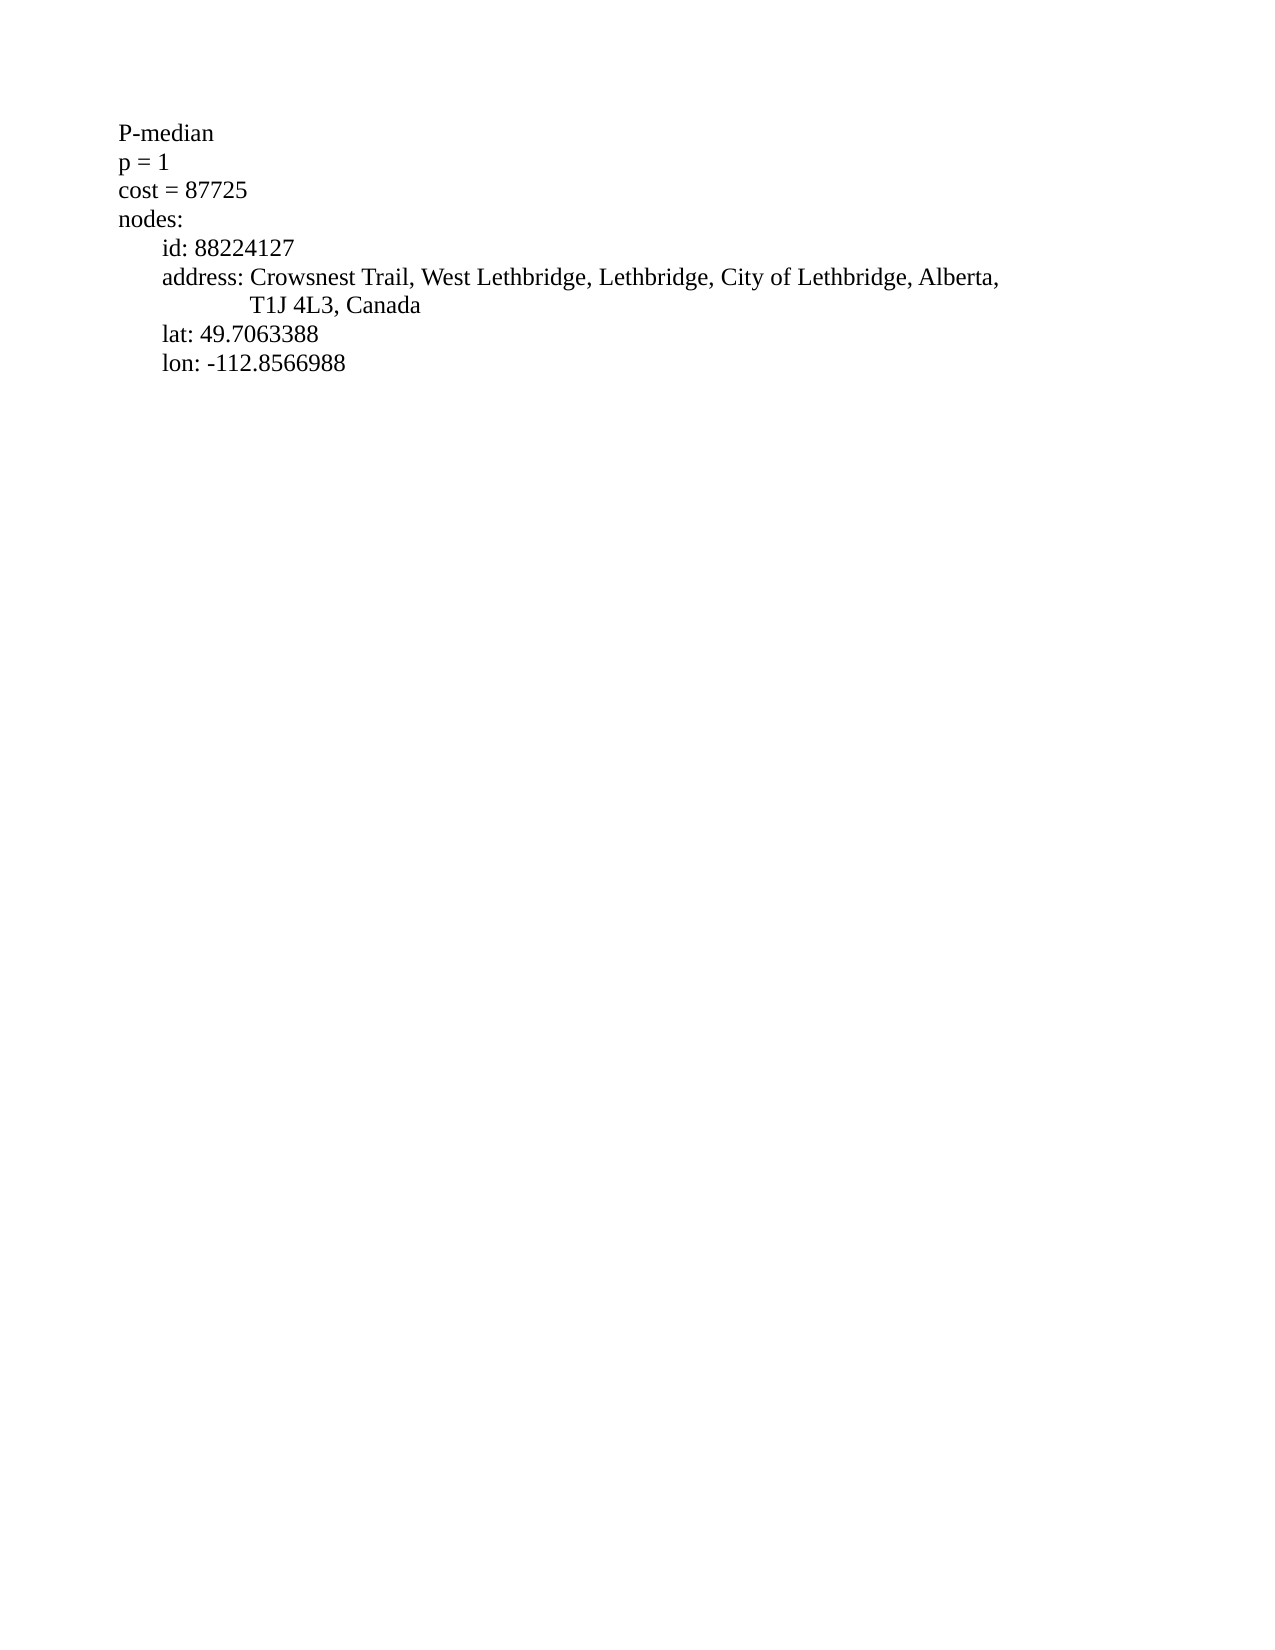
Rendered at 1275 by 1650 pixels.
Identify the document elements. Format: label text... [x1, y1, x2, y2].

text address: Crowsnest Trail, West Lethbridge, Lethbridge, City of Lethbridge, Alberta, [118, 262, 1157, 291]
text lat: 49.7063388 [118, 319, 1157, 348]
text T1J 4L3, Canada [118, 291, 1157, 319]
text nodes: [118, 204, 1157, 233]
text P-median [118, 118, 1157, 147]
text id: 88224127 [118, 233, 1157, 262]
text cost = 87725 [118, 176, 1157, 204]
text lon: -112.8566988 [118, 348, 1157, 377]
text p = 1 [118, 147, 1157, 176]
